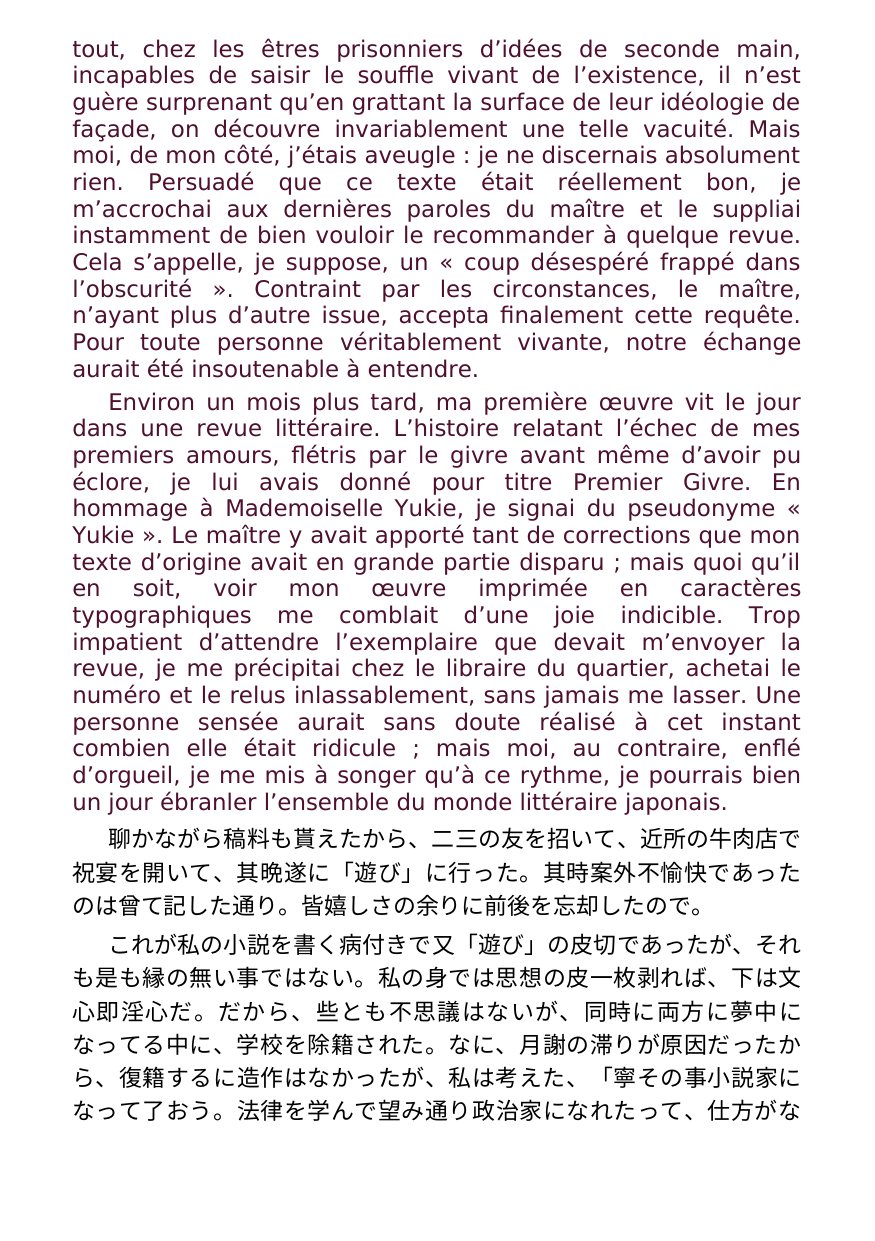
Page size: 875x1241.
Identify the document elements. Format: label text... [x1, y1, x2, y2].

text tout, chez les êtres prisonniers d’idées de seconde main, incapables de saisir le souffle vivant de l’existence, il n’est guère surprenant qu’en grattant la surface de leur idéologie de façade, on découvre invariablement une telle vacuité. Mais moi, de mon côté, j’étais aveugle : je ne discernais absolument rien. Persuadé que ce texte était réellement bon, je m’accrochai aux dernières paroles du maître et le suppliai instamment de bien vouloir le recommander à quelque revue. Cela s’appelle, je suppose, un « coup désespéré frappé dans l’obscurité ». Contraint par les circonstances, le maître, n’ayant plus d’autre issue, accepta finalement cette requête. Pour toute personne véritablement vivante, notre échange aurait été insoutenable à entendre. [72, 36, 802, 383]
text これが私の小説を書く病付きで又「遊び」の皮切であったが、それも是も縁の無い事ではない。私の身では思想の皮一枚剥れば、下は文心即淫心だ。だから、些とも不思議はないが、同時に両方に夢中になってる中に、学校を除籍された。なに、月謝の滞りが原因だったから、復籍するに造作はなかったが、私は考えた、「寧その事小説家になって了おう。法律を学んで望み通り政治家になれたって、仕方がな [72, 927, 802, 1126]
text 聊かながら稿料も貰えたから、二三の友を招いて、近所の牛肉店で祝宴を開いて、其晩遂に「遊び」に行った。其時案外不愉快であったのは曾て記した通り。皆嬉しさの余りに前後を忘却したので。 [72, 821, 802, 921]
text Environ un mois plus tard, ma première œuvre vit le jour dans une revue littéraire. L’histoire relatant l’échec de mes premiers amours, flétris par le givre avant même d’avoir pu éclore, je lui avais donné pour titre Premier Givre. En hommage à Mademoiselle Yukie, je signai du pseudonyme « Yukie ». Le maître y avait apporté tant de corrections que mon texte d’origine avait en grande partie disparu ; mais quoi qu’il en soit, voir mon œuvre imprimée en caractères typographiques me comblait d’une joie indicible. Trop impatient d’attendre l’exemplaire que devait m’envoyer la revue, je me précipitai chez le libraire du quartier, achetai le numéro et le relus inlassablement, sans jamais me lasser. Une personne sensée aurait sans doute réalisé à cet instant combien elle était ridicule ; mais moi, au contraire, enflé d’orgueil, je me mis à songer qu’à ce rythme, je pourrais bien un jour ébranler l’ensemble du monde littéraire japonais. [72, 389, 802, 815]
